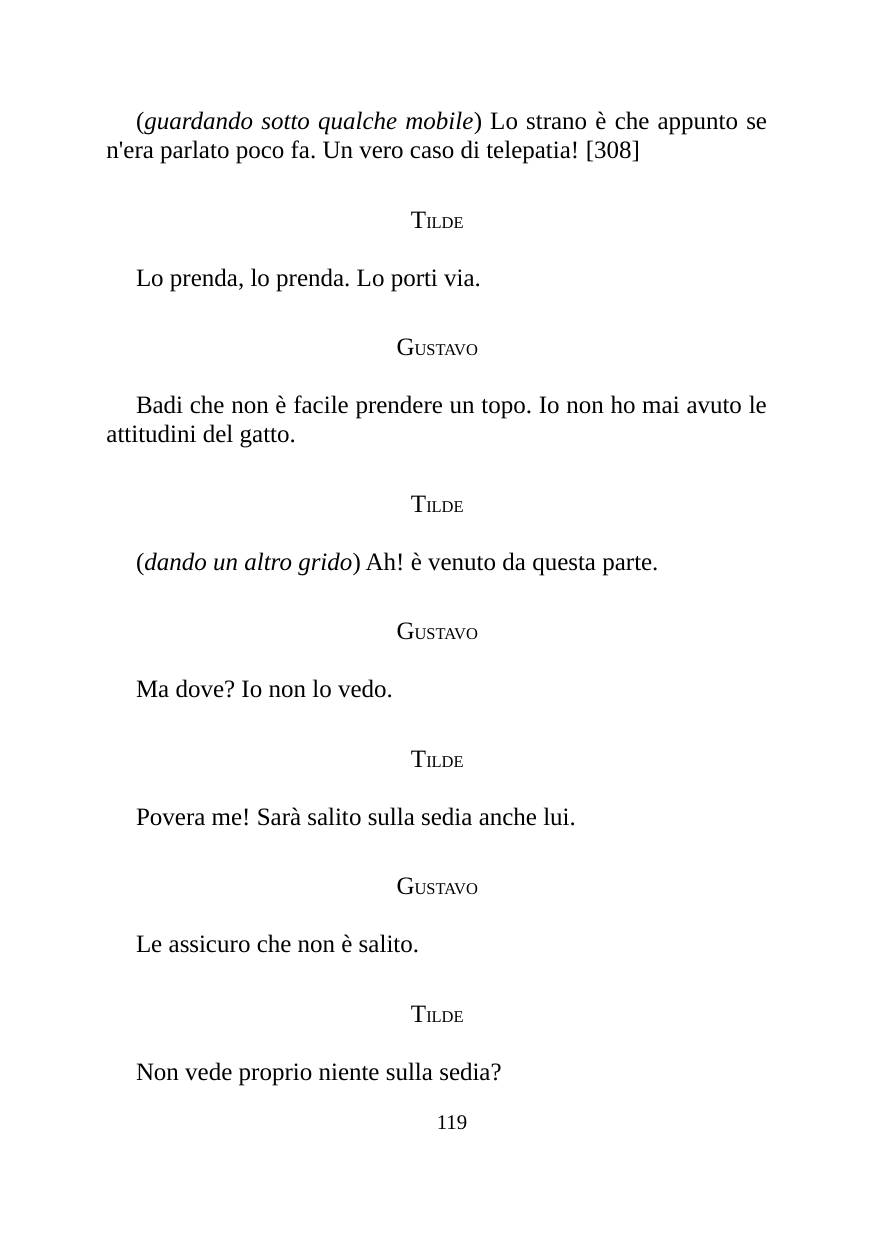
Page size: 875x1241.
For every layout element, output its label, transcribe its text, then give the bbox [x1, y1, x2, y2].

text (guardando sotto qualche mobile) Lo strano è che appunto se n'era parlato poco fa. Un vero caso di telepatia! [308] [106, 106, 768, 164]
text Ma dove? Io non lo vedo. [106, 674, 768, 703]
text Badi che non è facile prendere un topo. Io non ho mai avuto le attitudini del gatto. [106, 390, 768, 448]
text Tilde [106, 999, 768, 1028]
text Gustavo [106, 616, 768, 645]
text Gustavo [106, 871, 768, 900]
text (dando un altro grido) Ah! è venuto da questa parte. [106, 547, 768, 575]
text Lo prenda, lo prenda. Lo porti via. [106, 263, 768, 291]
text Le assicuro che non è salito. [106, 929, 768, 958]
text Povera me! Sarà salito sulla sedia anche lui. [106, 802, 768, 831]
text Gustavo [106, 332, 768, 361]
text Tilde [106, 489, 768, 517]
text Tilde [106, 205, 768, 233]
text Tilde [106, 744, 768, 773]
text Non vede proprio niente sulla sedia? [106, 1057, 768, 1086]
